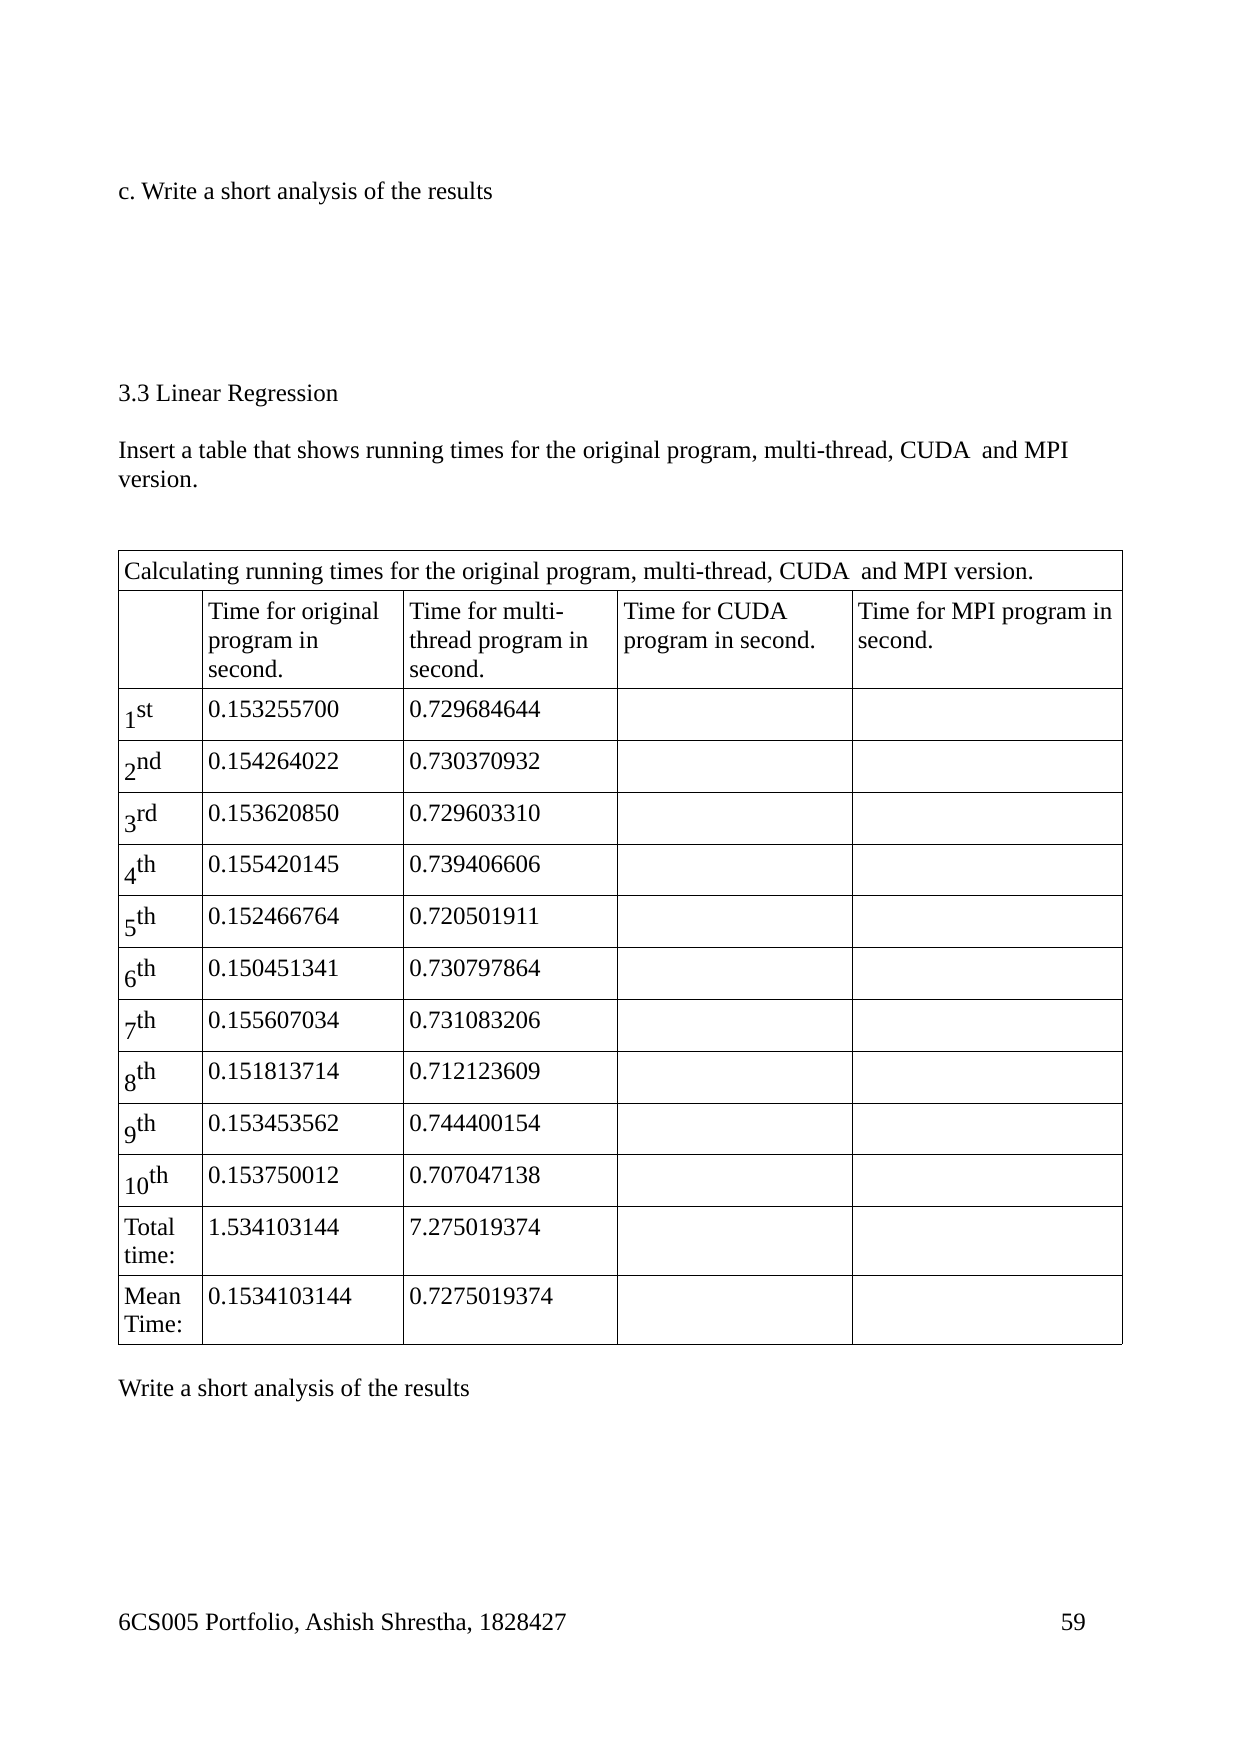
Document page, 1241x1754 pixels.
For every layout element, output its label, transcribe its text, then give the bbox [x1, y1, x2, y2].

table_cell 0.712123609 [404, 1052, 617, 1102]
table_cell 5th [119, 896, 202, 947]
table_cell Time for CUDA program in second. [618, 591, 852, 688]
table_cell 0.153620850 [203, 793, 403, 843]
table_cell 0.729684644 [404, 689, 617, 740]
table_cell 2nd [119, 741, 202, 792]
table_cell 0.729603310 [404, 793, 617, 843]
table_cell [618, 689, 852, 740]
table_cell 10th [119, 1155, 202, 1206]
text Insert a table that shows running times for the original program, multi-thread, CUDA and MPI version. [118, 435, 1122, 493]
table_cell 0.730370932 [404, 741, 617, 792]
table_cell [853, 1155, 1122, 1206]
table_cell [853, 896, 1122, 947]
table_cell [853, 793, 1122, 843]
table_cell [618, 1052, 852, 1102]
table_cell 1.534103144 [203, 1207, 403, 1275]
table_cell 0.739406606 [404, 845, 617, 895]
table_cell 0.155420145 [203, 845, 403, 895]
table_cell [618, 1207, 852, 1275]
text c. Write a short analysis of the results [118, 176, 1122, 205]
table_cell 0.153453562 [203, 1104, 403, 1154]
table_cell 1st [119, 689, 202, 740]
table_cell 7.275019374 [404, 1207, 617, 1275]
table_cell Time for MPI program in second. [853, 591, 1122, 688]
table_cell 9th [119, 1104, 202, 1154]
table_cell 0.150451341 [203, 948, 403, 999]
table_cell [618, 948, 852, 999]
table_cell [853, 689, 1122, 740]
table_cell 0.154264022 [203, 741, 403, 792]
table_cell 7th [119, 1000, 202, 1051]
table_cell [618, 1276, 852, 1344]
table_cell 8th [119, 1052, 202, 1102]
table_cell [853, 1276, 1122, 1344]
table_cell [618, 896, 852, 947]
table_cell 0.720501911 [404, 896, 617, 947]
table_cell [119, 591, 202, 688]
table_cell 0.744400154 [404, 1104, 617, 1154]
table_cell 0.153750012 [203, 1155, 403, 1206]
table_cell 0.707047138 [404, 1155, 617, 1206]
table_cell [853, 741, 1122, 792]
table_cell [853, 1000, 1122, 1051]
table_cell 3rd [119, 793, 202, 843]
table_cell [618, 1155, 852, 1206]
table_header Calculating running times for the original program, multi-thread, CUDA and MPI version. [119, 551, 1122, 590]
table_cell [853, 1104, 1122, 1154]
table_cell [853, 1052, 1122, 1102]
table_cell [618, 1104, 852, 1154]
text 3.3 Linear Regression [118, 378, 1122, 406]
table_cell 0.731083206 [404, 1000, 617, 1051]
table_cell [618, 845, 852, 895]
table_cell 0.730797864 [404, 948, 617, 999]
table_cell Mean Time: [119, 1276, 202, 1344]
table_cell [853, 948, 1122, 999]
table_cell 0.155607034 [203, 1000, 403, 1051]
table_cell 0.152466764 [203, 896, 403, 947]
table_cell [618, 1000, 852, 1051]
table_cell 4th [119, 845, 202, 895]
table_cell Time for multi-thread program in second. [404, 591, 617, 688]
table_cell [853, 845, 1122, 895]
table_cell [618, 741, 852, 792]
table_cell 0.7275019374 [404, 1276, 617, 1344]
table_cell [853, 1207, 1122, 1275]
table_cell 0.1534103144 [203, 1276, 403, 1344]
table_cell 6th [119, 948, 202, 999]
table_cell 0.151813714 [203, 1052, 403, 1102]
table_cell Total time: [119, 1207, 202, 1275]
table_cell Time for original program in second. [203, 591, 403, 688]
text Write a short analysis of the results [118, 1373, 1122, 1402]
table_cell [618, 793, 852, 843]
table_cell 0.153255700 [203, 689, 403, 740]
